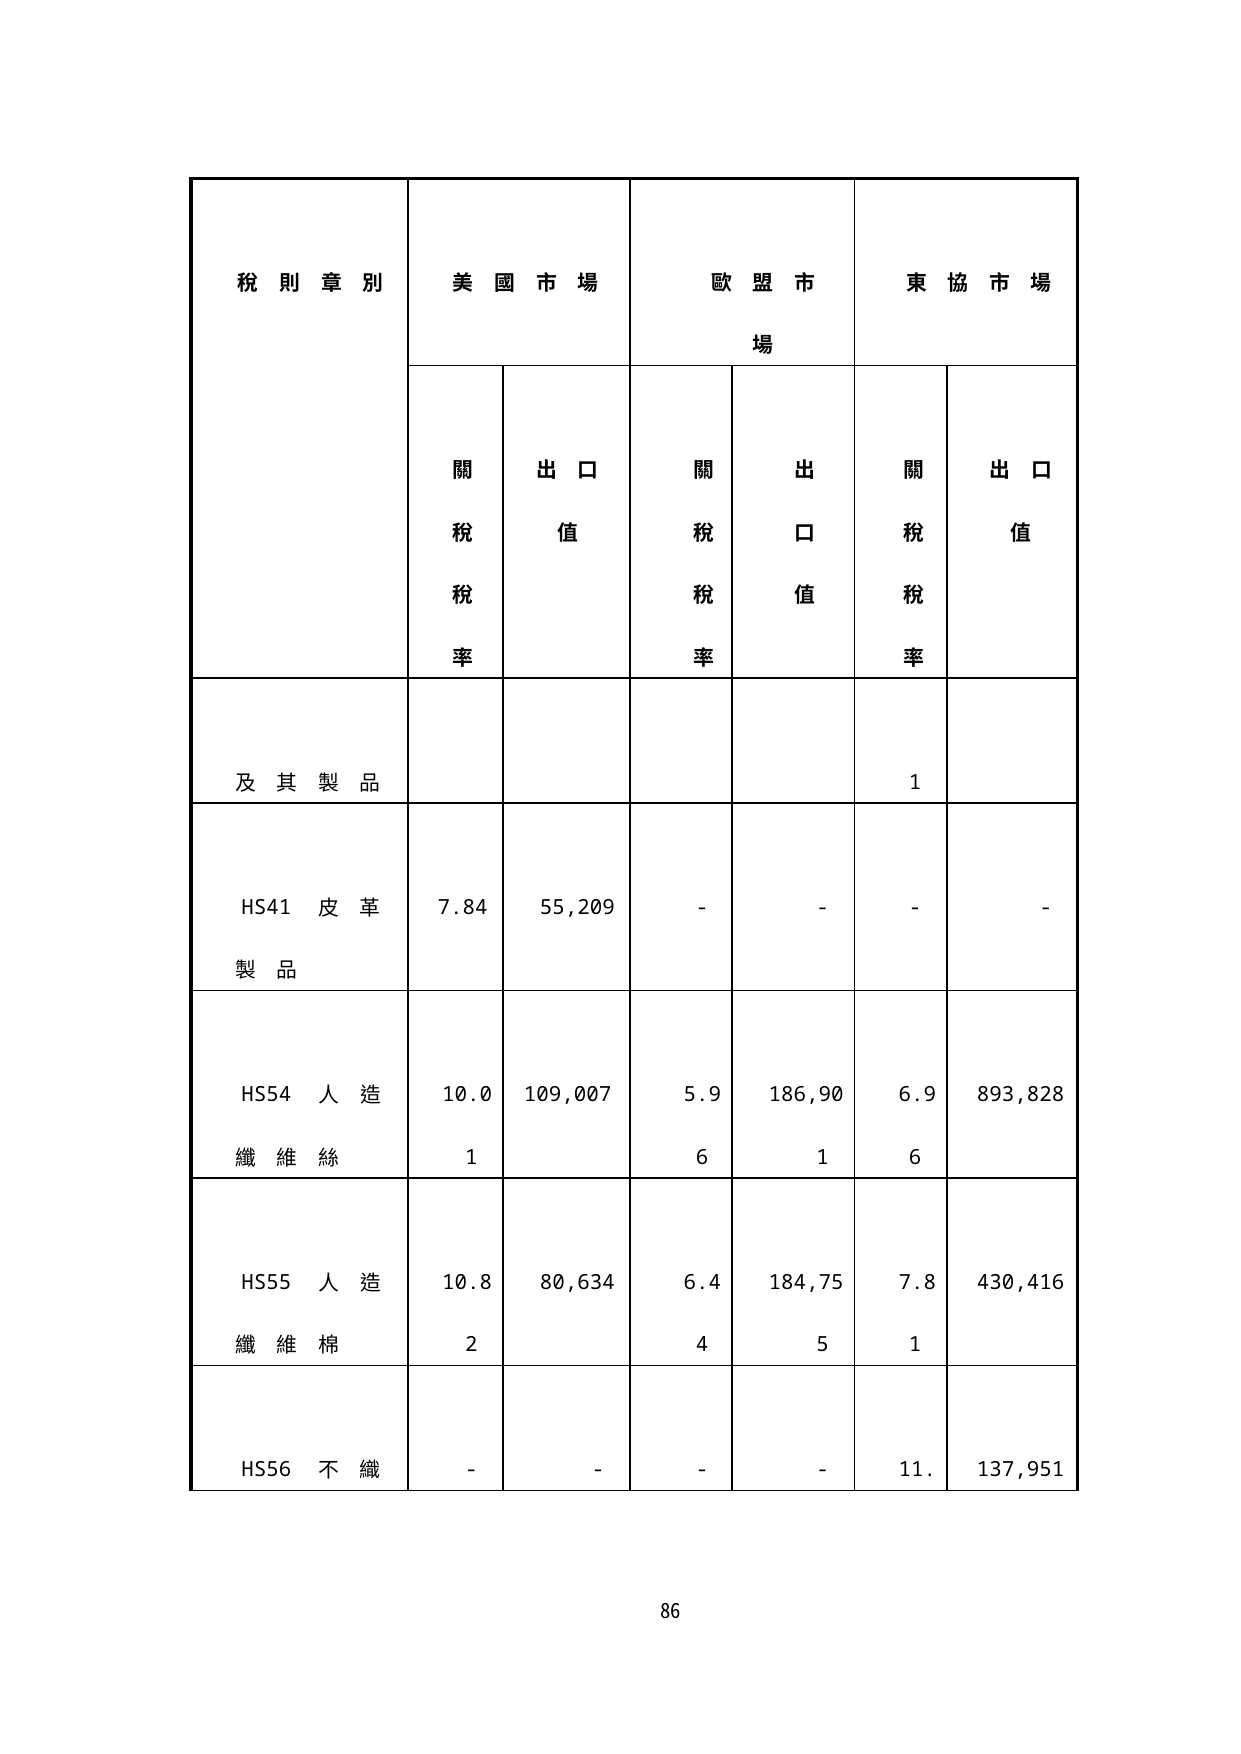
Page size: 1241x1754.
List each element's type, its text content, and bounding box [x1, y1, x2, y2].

table_cell - [631, 679, 731, 802]
table_cell - [948, 804, 1076, 990]
table_cell - [409, 679, 502, 802]
table_cell [948, 679, 1076, 802]
table_cell - [855, 804, 946, 990]
table_cell 6.44 [631, 1179, 731, 1365]
table_cell - [631, 1366, 731, 1490]
table_cell 關稅稅率 [855, 366, 946, 677]
table_header 美國市場 [409, 180, 629, 365]
table_cell 430,416 [948, 1179, 1076, 1365]
table_cell 109,007 [504, 991, 629, 1177]
table_cell 及其製品 [193, 679, 407, 802]
table_cell 出口值 [733, 366, 854, 677]
table_cell - [504, 1366, 629, 1490]
table_header 稅則章別 [193, 180, 407, 677]
table_cell 11. [855, 1366, 946, 1490]
table_cell HS55人造纖維棉 [193, 1179, 407, 1365]
table_cell - [631, 804, 731, 990]
table_cell 1 [855, 679, 946, 802]
table_cell - [733, 1366, 854, 1490]
table_cell 關稅稅率 [409, 366, 502, 677]
table_cell HS41皮革製品 [193, 804, 407, 990]
table_cell 10.82 [409, 1179, 502, 1365]
table_cell 10.01 [409, 991, 502, 1177]
table_cell 7.84 [409, 804, 502, 990]
table_cell HS54人造纖維絲 [193, 991, 407, 1177]
table_cell 6.96 [855, 991, 946, 1177]
table_cell - [409, 1366, 502, 1490]
table_cell 186,901 [733, 991, 854, 1177]
table_cell 關稅稅率 [631, 366, 731, 677]
table_cell 55,209 [504, 804, 629, 990]
table_cell 出口值 [504, 366, 629, 677]
table_cell 893,828 [948, 991, 1076, 1177]
table_cell 5.96 [631, 991, 731, 1177]
table_cell - [733, 679, 854, 802]
table_cell 出口值 [948, 366, 1076, 677]
table_cell 7.81 [855, 1179, 946, 1365]
table_header 歐盟市場 [631, 180, 854, 365]
table_cell 80,634 [504, 1179, 629, 1365]
table_cell - [504, 679, 629, 802]
table_header 東協市場 [855, 180, 1076, 365]
table_cell HS56不織 [193, 1366, 407, 1490]
table_cell 184,755 [733, 1179, 854, 1365]
table_cell 137,951 [948, 1366, 1076, 1490]
table_cell - [733, 804, 854, 990]
